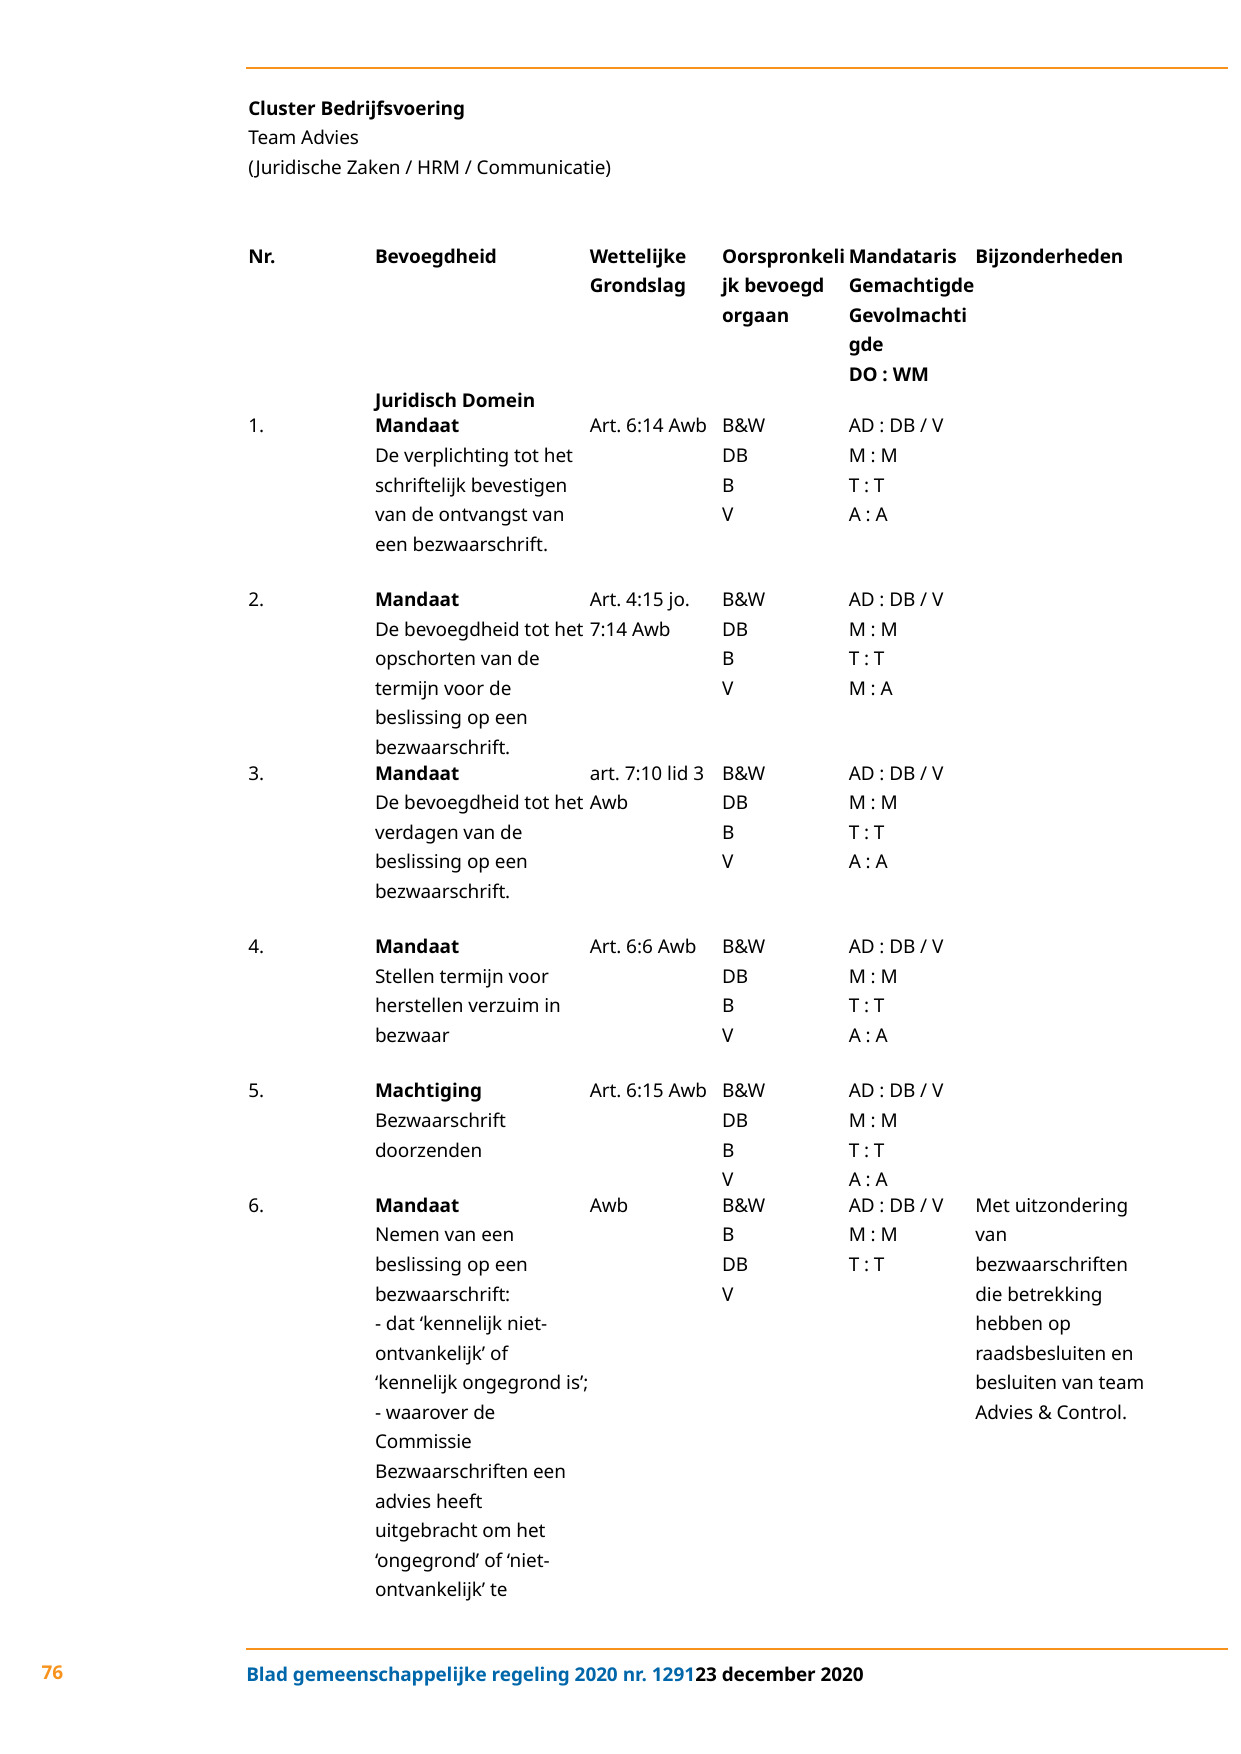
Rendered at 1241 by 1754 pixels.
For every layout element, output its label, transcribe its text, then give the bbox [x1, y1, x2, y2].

table_cell 5. [248, 1078, 375, 1192]
table_header Oorspronkelijk bevoegd orgaan [722, 243, 848, 387]
table_cell Mandaat De bevoegdheid tot het opschorten van de termijn voor de beslissing op een bezwaarschrift. [375, 586, 589, 760]
table_cell Art. 4:15 jo. 7:14 Awb [590, 586, 722, 760]
table_cell Awb [590, 1192, 722, 1602]
table_cell Art. 6:15 Awb [590, 1078, 722, 1192]
table_cell 4. [248, 934, 375, 1078]
table_cell 2. [248, 586, 375, 760]
table_cell Machtiging Bezwaarschrift doorzenden [375, 1078, 589, 1192]
table_cell AD : DB / V M : M T : T A : A [849, 413, 975, 586]
table_cell art. 7:10 lid 3 Awb [590, 760, 722, 933]
table_cell Met uitzondering van bezwaarschriften die betrekking hebben op raadsbesluiten en besluiten van team Advies & Control. [975, 1192, 1152, 1602]
table_cell Juridisch Domein [375, 387, 1152, 413]
table_cell 3. [248, 760, 375, 933]
table_header Nr. [248, 243, 375, 387]
table_cell Mandaat De verplichting tot het schriftelijk bevestigen van de ontvangst van een bezwaarschrift. [375, 413, 589, 586]
table_cell B&W DB B V [722, 413, 848, 586]
table_cell [975, 413, 1152, 586]
table_cell Art. 6:14 Awb [590, 413, 722, 586]
table_header Wettelijke Grondslag [590, 243, 722, 387]
table_cell [975, 934, 1152, 1078]
table_cell Mandaat Nemen van een beslissing op een bezwaarschrift: - dat ‘kennelijk niet-ontvankelijk’ of ‘kennelijk ongegrond is’; - waarover de Commissie Bezwaarschriften een advies heeft uitgebracht om het ‘ongegrond’ of ‘niet-ontvankelijk’ te [375, 1192, 589, 1602]
table_cell AD : DB / V M : M T : T A : A [849, 1078, 975, 1192]
table_cell B&W DB B V [722, 1078, 848, 1192]
table_cell [975, 586, 1152, 760]
table_cell B&W DB B V [722, 586, 848, 760]
table_cell [248, 387, 375, 413]
table_cell Mandaat De bevoegdheid tot het verdagen van de beslissing op een bezwaarschrift. [375, 760, 589, 933]
table_header Bevoegdheid [375, 243, 589, 387]
text Cluster Bedrijfsvoering [248, 95, 1152, 121]
table_cell 1. [248, 413, 375, 586]
table_cell B&W DB B V [722, 760, 848, 933]
table_header Mandataris Gemachtigde Gevolmachtigde DO : WM [849, 243, 975, 387]
table_cell [975, 1078, 1152, 1192]
table_cell AD : DB / V M : M T : T M : A [849, 586, 975, 760]
table_cell B&W B DB V [722, 1192, 848, 1602]
text Team Advies [248, 124, 1152, 150]
text (Juridische Zaken / HRM / Communicatie) [248, 154, 1152, 180]
table_header Bijzonderheden [975, 243, 1152, 387]
table_cell Mandaat Stellen termijn voor herstellen verzuim in bezwaar [375, 934, 589, 1078]
table_cell Art. 6:6 Awb [590, 934, 722, 1078]
table_cell [975, 760, 1152, 933]
picture [41, 47, 231, 172]
table_cell B&W DB B V [722, 934, 848, 1078]
table_cell AD : DB / V M : M T : T [849, 1192, 975, 1602]
table_cell AD : DB / V M : M T : T A : A [849, 760, 975, 933]
table_cell AD : DB / V M : M T : T A : A [849, 934, 975, 1078]
table_cell 6. [248, 1192, 375, 1602]
